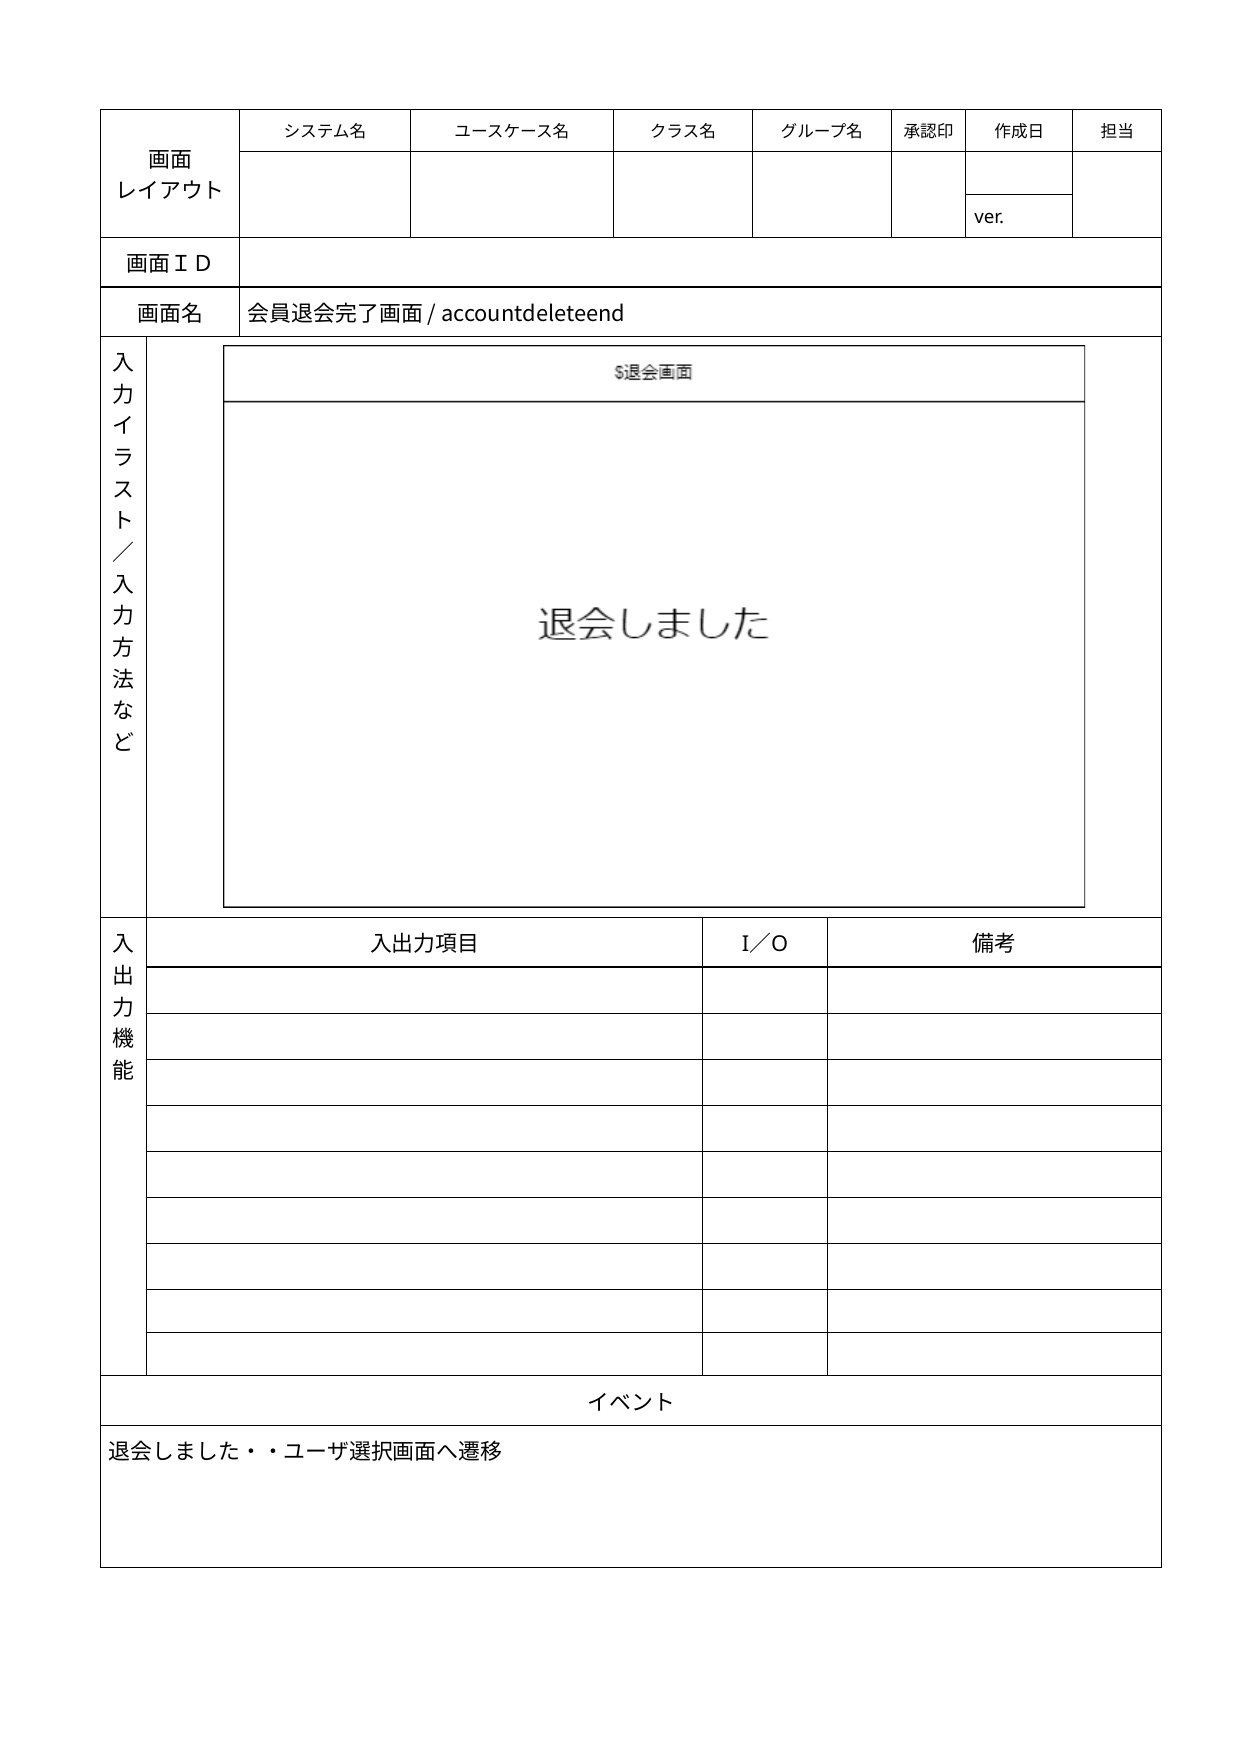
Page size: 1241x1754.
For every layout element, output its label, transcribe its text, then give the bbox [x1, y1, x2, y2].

table_cell [828, 968, 1161, 1012]
table_cell [147, 337, 1161, 917]
table_cell [147, 1152, 702, 1197]
table_cell [703, 1198, 827, 1243]
table_cell [703, 1290, 827, 1332]
table_cell [703, 1152, 827, 1197]
table_cell I／O [703, 918, 827, 966]
table_cell 入出力機能 [101, 918, 146, 1375]
table_cell [411, 152, 613, 237]
table_cell 入力イラスト／入力方法など [101, 337, 146, 917]
table_cell [147, 1290, 702, 1332]
table_cell [240, 152, 410, 237]
table_cell [147, 1014, 702, 1059]
table_cell 会員退会完了画面 / accountdeleteend [240, 288, 1161, 336]
table_cell [703, 1106, 827, 1151]
table_header ユースケース名 [411, 110, 613, 151]
table_cell [828, 1152, 1161, 1197]
table_cell [828, 1290, 1161, 1332]
table_cell 画面名 [101, 288, 239, 336]
table_cell [703, 1244, 827, 1289]
table_header システム名 [240, 110, 410, 151]
table_cell [147, 1244, 702, 1289]
table_cell [147, 968, 702, 1012]
table_header 担当 [1073, 110, 1161, 151]
picture [223, 345, 1086, 908]
table_header クラス名 [614, 110, 752, 151]
table_cell [703, 1333, 827, 1375]
table_cell 画面ＩＤ [101, 238, 239, 286]
table_cell [828, 1014, 1161, 1059]
table_cell 退会しました・・ユーザ選択画面へ遷移 [101, 1426, 1161, 1567]
table_cell [828, 1333, 1161, 1375]
table_cell [828, 1198, 1161, 1243]
table_header 承認印 [892, 110, 965, 151]
table_cell [147, 1060, 702, 1105]
table_cell [614, 152, 752, 237]
table_cell [147, 1106, 702, 1151]
table_cell [966, 152, 1072, 194]
table_cell [828, 1060, 1161, 1105]
table_cell [703, 1060, 827, 1105]
table_cell [828, 1244, 1161, 1289]
table_cell [147, 1198, 702, 1243]
table_cell [892, 152, 965, 237]
table_cell 備考 [828, 918, 1161, 966]
table_cell [703, 1014, 827, 1059]
table_header 画面 レイアウト [101, 110, 239, 237]
table_cell [147, 1333, 702, 1375]
table_cell [828, 1106, 1161, 1151]
table_header グループ名 [753, 110, 891, 151]
table_header 作成日 [966, 110, 1072, 151]
table_cell [1073, 152, 1161, 237]
table_cell イベント [101, 1376, 1161, 1424]
table_cell [753, 152, 891, 237]
table_cell 入出力項目 [147, 918, 702, 966]
table_cell [703, 968, 827, 1012]
table_cell ver. [966, 195, 1072, 237]
table_cell [240, 238, 1161, 286]
